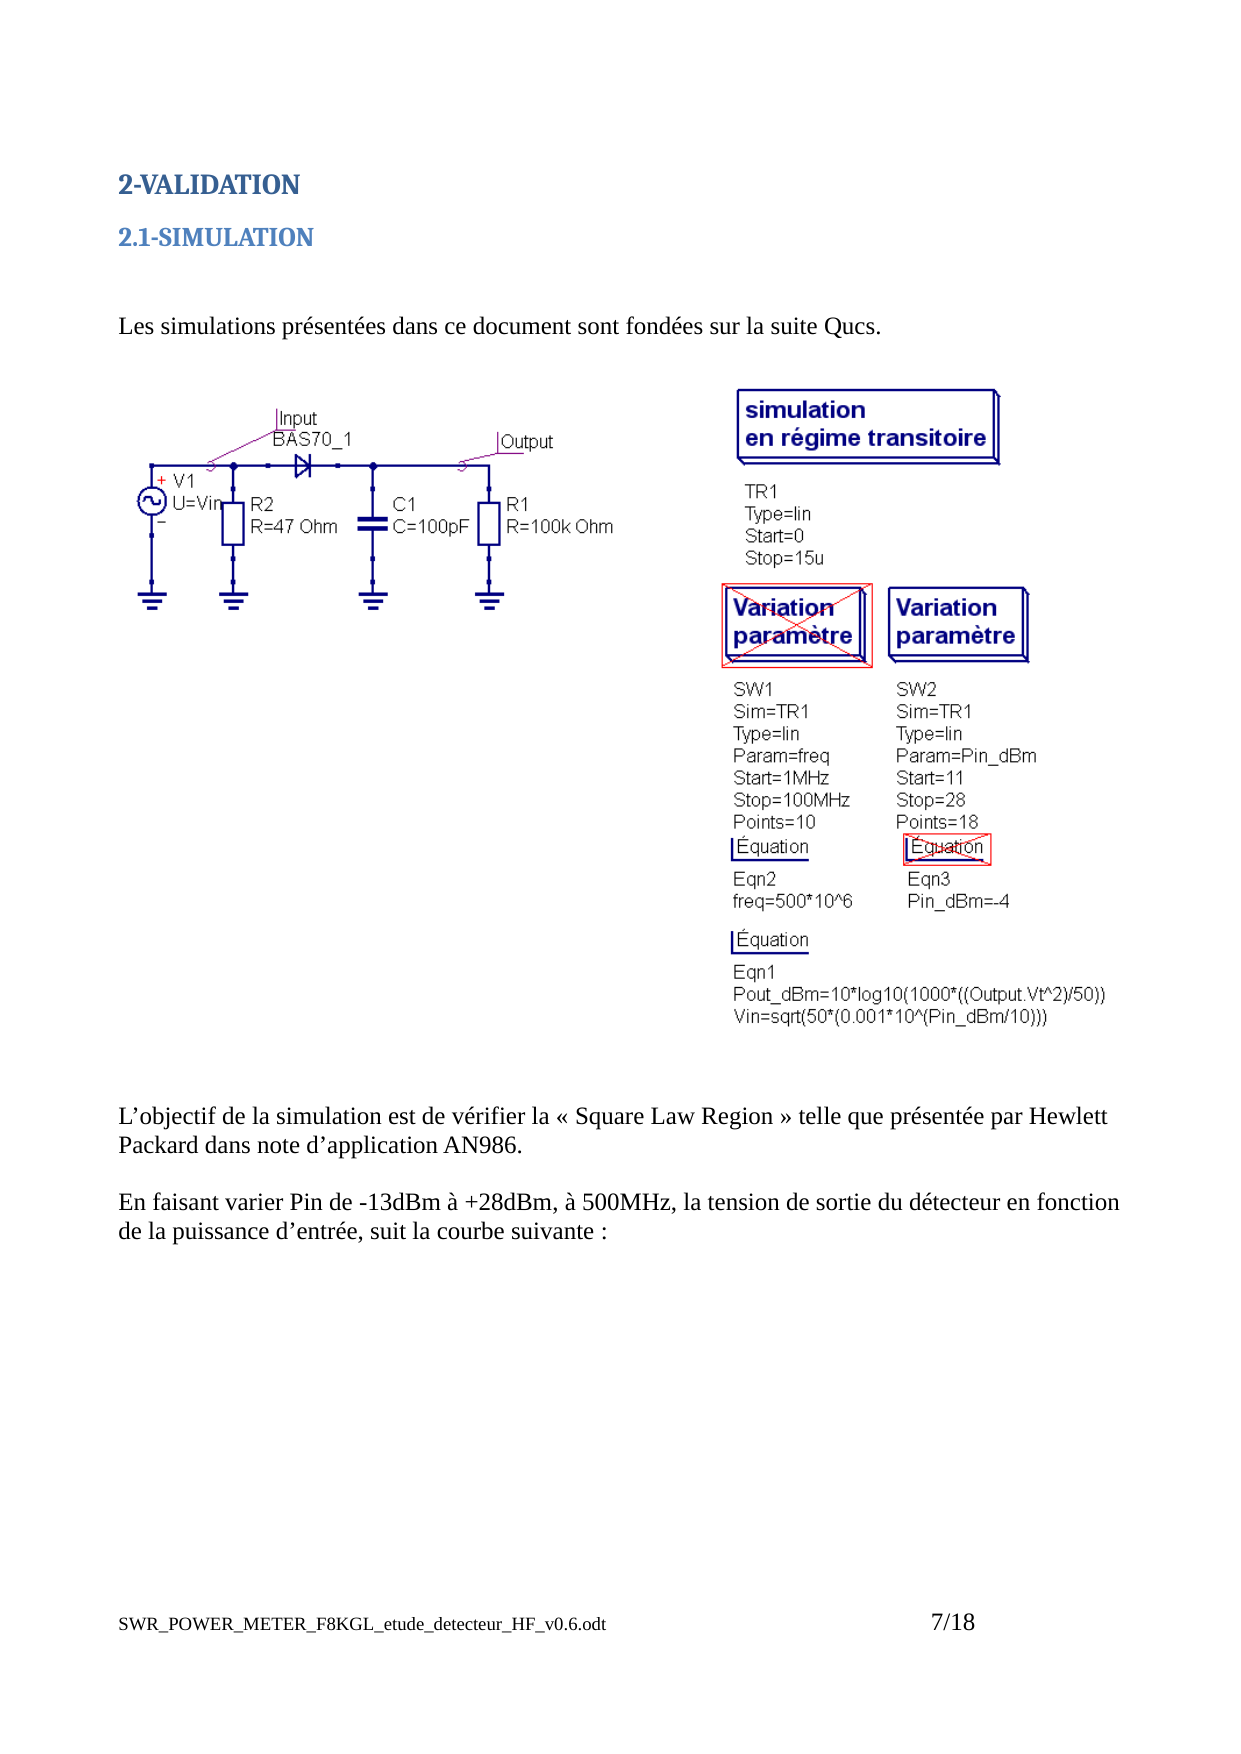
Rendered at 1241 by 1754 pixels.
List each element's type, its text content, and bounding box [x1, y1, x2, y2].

picture [118, 368, 1123, 1044]
text En faisant varier Pin de -13dBm à +28dBm, à 500MHz, la tension de sortie du détecteur en fonction de la puissance d’entrée, suit la courbe suivante : [118, 1187, 1122, 1245]
subtitle 2-VALIDATION [118, 168, 1122, 202]
subtitle 2.1-SIMULATION [118, 222, 1122, 254]
text Les simulations présentées dans ce document sont fondées sur la suite Qucs. [118, 311, 1122, 340]
text L’objectif de la simulation est de vérifier la « Square Law Region » telle que présentée par Hewlett Packard dans note d’application AN986. [118, 1101, 1122, 1159]
